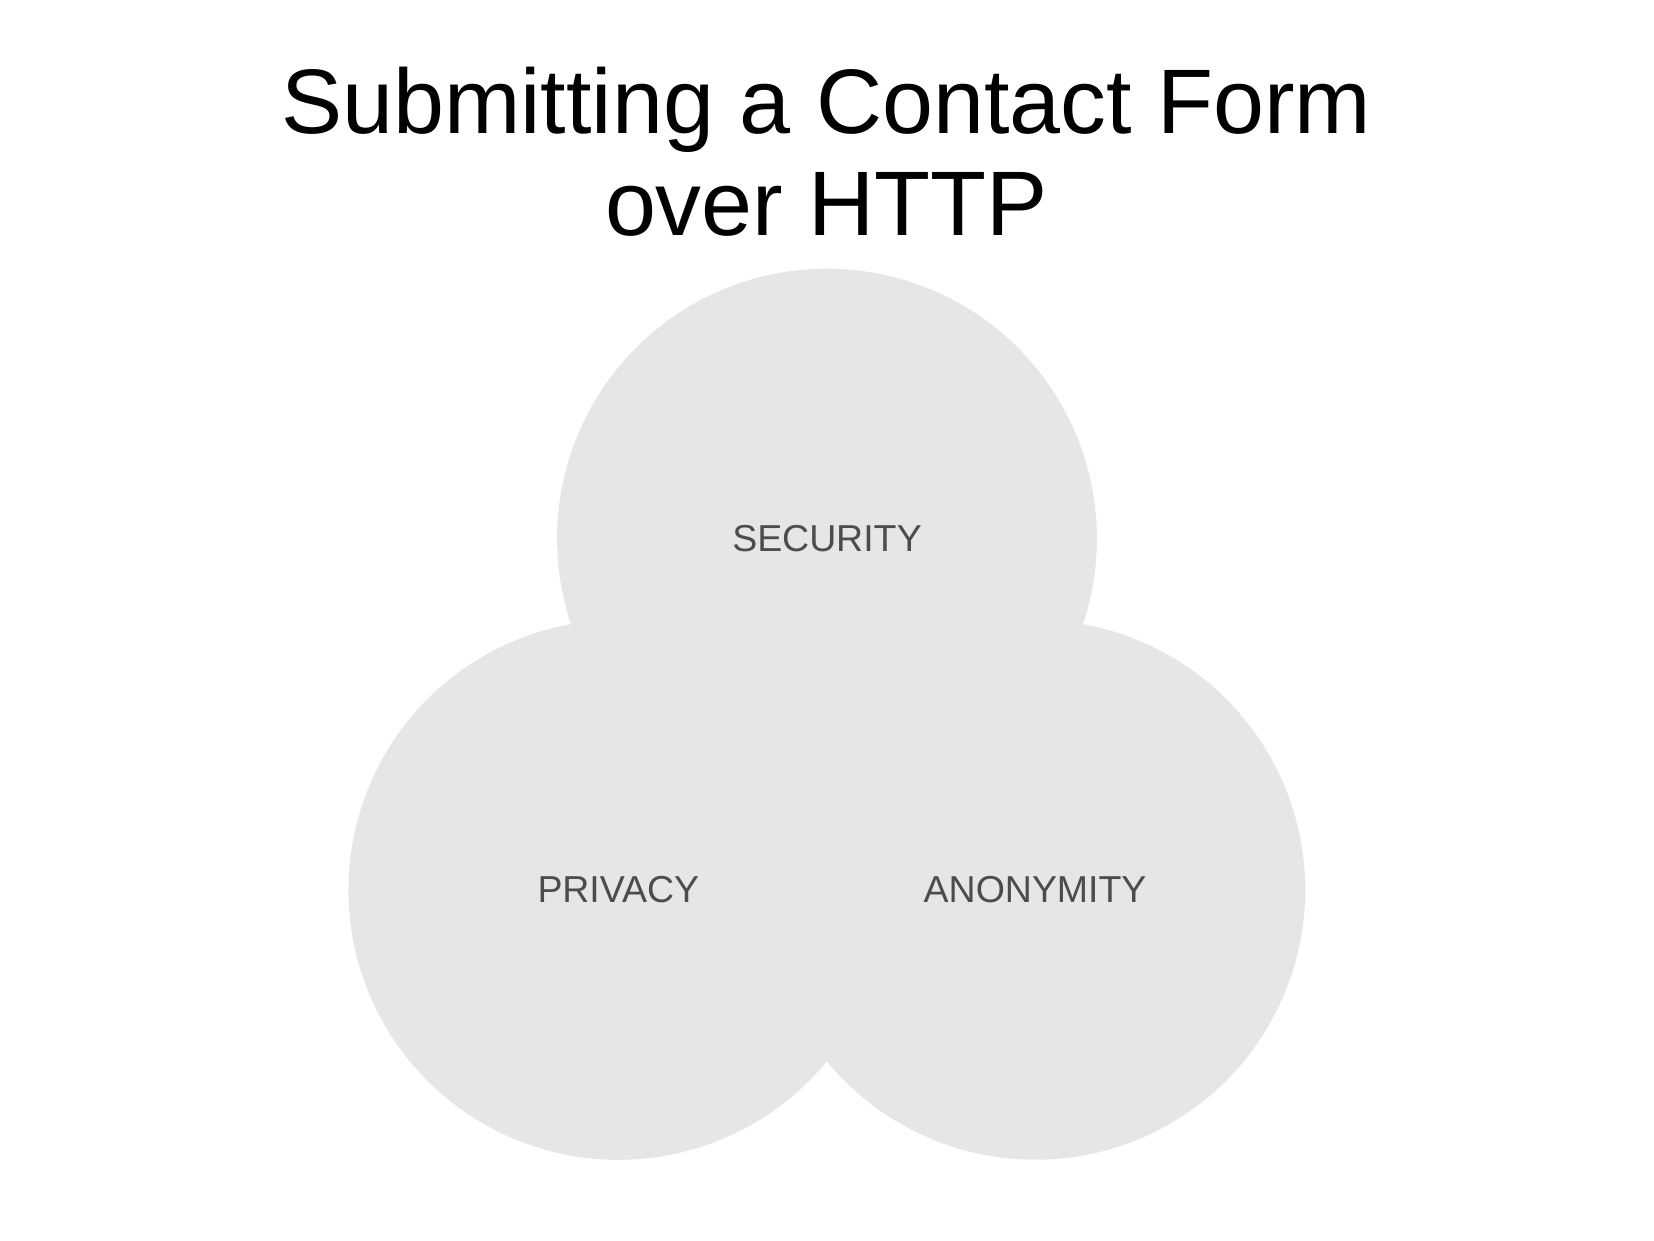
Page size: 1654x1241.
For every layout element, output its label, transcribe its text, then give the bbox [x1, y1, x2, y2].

text_box ANONYMITY [768, 622, 1303, 1157]
text_box PRIVACY [351, 622, 827, 1157]
title Submitting a Contact Form over HTTP [82, 49, 1571, 257]
text_box SECURITY [560, 271, 1094, 722]
